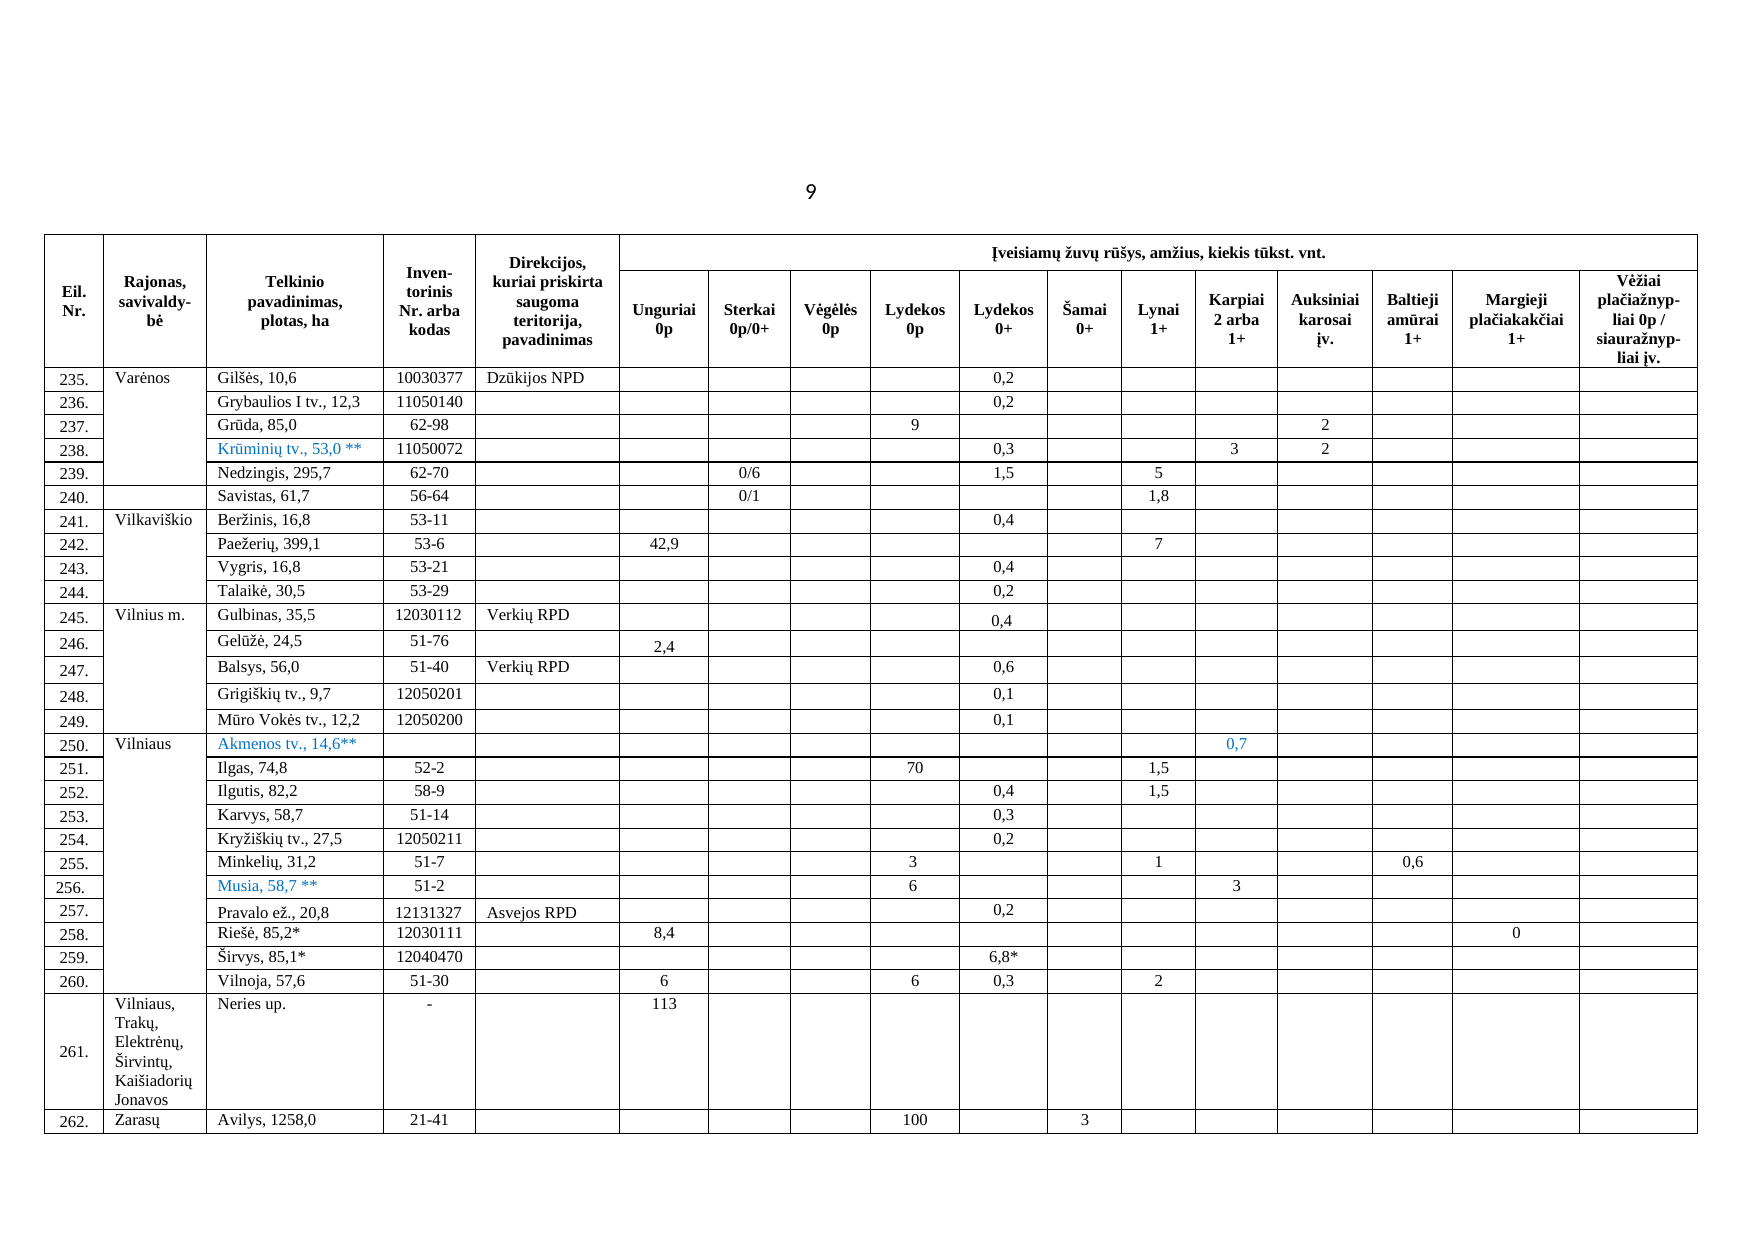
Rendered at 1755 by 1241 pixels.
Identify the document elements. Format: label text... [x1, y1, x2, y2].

table_cell Pravalo ež., 20,8 [207, 899, 383, 922]
table_cell [709, 581, 790, 603]
table_cell 100 [871, 1110, 959, 1133]
table_cell Lydekos 0p [871, 271, 959, 367]
table_cell 0 [620, 947, 708, 969]
table_cell 0 [1048, 970, 1121, 993]
table_cell Vilniaus, Trakų, Elektrėnų, Širvintų, Kaišiadorių Jonavos [104, 994, 206, 1109]
table_cell [1580, 510, 1697, 532]
table_cell 0 [620, 368, 708, 391]
table_cell 0,6 [1373, 852, 1452, 875]
table_cell [791, 758, 870, 780]
table_cell [709, 510, 790, 532]
table_cell [791, 899, 870, 922]
table_cell 53-6 [384, 534, 475, 556]
table_header Inven-torinis Nr. arba kodas [384, 235, 475, 367]
table_cell 245. [45, 604, 103, 630]
table_cell [1122, 657, 1195, 683]
table_cell 0 [871, 994, 959, 1109]
table_cell 12050211 [384, 829, 475, 851]
table_cell [1580, 657, 1697, 683]
table_cell Minkelių, 31,2 [207, 852, 383, 875]
table_cell [1453, 970, 1579, 993]
table_cell Ilgas, 74,8 [207, 758, 383, 780]
table_cell Dzūkijos NPD [476, 368, 619, 391]
table_cell [1122, 684, 1195, 709]
table_cell 3 [1196, 876, 1277, 898]
table_cell 0 [1196, 970, 1277, 993]
table_cell [709, 415, 790, 438]
table_cell [1453, 631, 1579, 656]
table_cell [1278, 758, 1372, 780]
table_cell [1580, 368, 1697, 391]
table_cell 0 [1122, 829, 1195, 851]
table_cell 0 [1122, 557, 1195, 580]
table_cell [709, 876, 790, 898]
table_cell 0 [1196, 557, 1277, 580]
table_cell 0 [620, 581, 708, 603]
table_cell 0 [1373, 557, 1452, 580]
table_cell [1453, 463, 1579, 485]
table_cell [1122, 1110, 1195, 1133]
table_cell 0 [871, 710, 959, 733]
table_cell [476, 486, 619, 509]
table_cell 0 [1373, 604, 1452, 630]
table_cell 1 [1122, 852, 1195, 875]
table_cell Vilniaus [104, 734, 206, 993]
table_cell [1580, 534, 1697, 556]
table_cell [476, 970, 619, 993]
table_cell [1048, 631, 1121, 656]
table_cell [1278, 368, 1372, 391]
table_cell 0 [1048, 368, 1121, 391]
table_cell 0 [1373, 734, 1452, 756]
table_cell 0 [1122, 923, 1195, 946]
table_cell 53-21 [384, 557, 475, 580]
table_cell [791, 368, 870, 391]
table_cell 0 [960, 758, 1047, 780]
table_cell 0 [1122, 710, 1195, 733]
table_cell 0 [960, 631, 1047, 656]
table_cell 0 [871, 684, 959, 709]
table_cell 9 [871, 415, 959, 438]
table_cell 0 [620, 392, 708, 414]
table_cell 0 [1048, 829, 1121, 851]
table_header Telkinio pavadinimas, plotas, ha [207, 235, 383, 367]
table_cell 238. [45, 439, 103, 461]
table_cell 0 [871, 923, 959, 946]
table_cell [476, 876, 619, 898]
table_cell Karvys, 58,7 [207, 805, 383, 827]
table_cell [476, 710, 619, 733]
table_cell 1,5 [1122, 781, 1195, 804]
table_cell 0 [1453, 923, 1579, 946]
table_cell 0 [1373, 947, 1452, 969]
table_cell [1278, 852, 1372, 875]
table_cell 0 [960, 1110, 1047, 1133]
table_cell Neries up. [207, 994, 383, 1109]
table_cell [791, 604, 870, 630]
table_cell [1196, 1110, 1277, 1133]
table_cell Verkių RPD [476, 604, 619, 630]
table_cell [1453, 899, 1579, 922]
table_cell [384, 734, 475, 756]
table_cell 254. [45, 829, 103, 851]
table_cell [1580, 557, 1697, 580]
table_cell 0 [1048, 805, 1121, 827]
table_cell 0 [620, 415, 708, 438]
table_cell [1278, 486, 1372, 509]
table_cell [1453, 758, 1579, 780]
table_cell [1580, 805, 1697, 827]
table_cell [1580, 876, 1697, 898]
table_cell 51-30 [384, 970, 475, 993]
table_cell Varėnos [104, 368, 206, 485]
table_cell [1453, 710, 1579, 733]
table_cell 0 [1373, 710, 1452, 733]
table_cell 0 [620, 486, 708, 509]
table_cell 51-7 [384, 852, 475, 875]
table_cell 0,4 [960, 557, 1047, 580]
table_cell [1453, 415, 1579, 438]
table_cell [1580, 899, 1697, 922]
table_cell [1580, 781, 1697, 804]
table_cell [709, 368, 790, 391]
table_cell 0 [1048, 876, 1121, 898]
table_cell 70 [871, 758, 959, 780]
table_cell 0,7 [1196, 734, 1277, 756]
table_cell [1453, 510, 1579, 532]
table_cell 261. [45, 994, 103, 1109]
table_cell 0,2 [960, 368, 1047, 391]
table_cell [1453, 781, 1579, 804]
table_cell Grūda, 85,0 [207, 415, 383, 438]
table_cell 0 [1196, 805, 1277, 827]
table_cell [791, 581, 870, 603]
table_cell 0 [620, 852, 708, 875]
table_cell [476, 510, 619, 532]
table_cell [1453, 368, 1579, 391]
table_cell 62-98 [384, 415, 475, 438]
table_cell 0 [871, 463, 959, 485]
table_cell [1580, 994, 1697, 1109]
table_cell [791, 994, 870, 1109]
table_cell 5 [1122, 463, 1195, 485]
table_cell [1122, 734, 1195, 756]
table_cell [1453, 994, 1579, 1109]
table_cell 51-40 [384, 657, 475, 683]
table_cell [1122, 510, 1195, 532]
table_cell [1278, 947, 1372, 969]
table_cell 0 [871, 392, 959, 414]
table_cell 259. [45, 947, 103, 969]
table_cell 11050072 [384, 439, 475, 461]
table_cell [1278, 829, 1372, 851]
table_cell [1278, 534, 1372, 556]
table_cell 235. [45, 368, 103, 391]
table_cell 1,5 [960, 463, 1047, 485]
table_cell 0 [620, 710, 708, 733]
table_cell [476, 534, 619, 556]
table_cell 241. [45, 510, 103, 532]
table_cell [1373, 415, 1452, 438]
table_cell 42,9 [620, 534, 708, 556]
table_cell 0 [620, 684, 708, 709]
table_cell 1,8 [1122, 486, 1195, 509]
table_cell 0 [1373, 829, 1452, 851]
table_cell 0 [1373, 781, 1452, 804]
table_cell Vėžiai plačiažnyp-liai 0p / siauražnyp-liai įv. [1580, 271, 1697, 367]
table_cell [476, 463, 619, 485]
table_cell Gulbinas, 35,5 [207, 604, 383, 630]
table_cell 0 [871, 631, 959, 656]
table_cell 0 [1196, 604, 1277, 630]
table_cell 0,2 [960, 829, 1047, 851]
table_cell [476, 923, 619, 946]
table_cell 0 [620, 657, 708, 683]
table_cell Unguriai 0p [620, 271, 708, 367]
table_cell [476, 1110, 619, 1133]
table_cell 0 [1196, 852, 1277, 875]
table_cell 53-29 [384, 581, 475, 603]
table_cell 0 [1048, 852, 1121, 875]
table_cell [1278, 510, 1372, 532]
table_cell [1373, 510, 1452, 532]
table_cell 253. [45, 805, 103, 827]
table_cell [1278, 734, 1372, 756]
table_cell 7 [1122, 534, 1195, 556]
table_cell 0 [871, 368, 959, 391]
table_cell [476, 947, 619, 969]
table_cell 257. [45, 899, 103, 922]
table_cell 0 [1048, 781, 1121, 804]
table_cell [791, 510, 870, 532]
table_cell 12030111 [384, 923, 475, 946]
table_cell 0 [1373, 486, 1452, 509]
table_cell Talaikė, 30,5 [207, 581, 383, 603]
table_cell 0 [1196, 368, 1277, 391]
table_cell 0 [620, 876, 708, 898]
table_cell 0 [1196, 994, 1277, 1109]
table_cell 0 [1373, 463, 1452, 485]
table_cell Grigiškių tv., 9,7 [207, 684, 383, 709]
table_cell Kryžiškių tv., 27,5 [207, 829, 383, 851]
table_cell 0 [1196, 947, 1277, 969]
table_cell 0,3 [960, 970, 1047, 993]
table_cell [1580, 829, 1697, 851]
table_cell 0 [871, 899, 959, 922]
table_cell 2 [1278, 415, 1372, 438]
table_cell 260. [45, 970, 103, 993]
table_cell [1453, 581, 1579, 603]
table_cell 0,2 [960, 581, 1047, 603]
table_cell [1122, 415, 1195, 438]
table_cell 0 [1196, 463, 1277, 485]
table_cell 0 [1122, 439, 1195, 461]
table_cell 3 [1196, 439, 1277, 461]
table_cell Paežerių, 399,1 [207, 534, 383, 556]
table_cell 256. [45, 876, 103, 898]
table_cell 0 [1048, 923, 1121, 946]
table_cell Vilkaviškio [104, 510, 206, 603]
table_cell 62-70 [384, 463, 475, 485]
table_cell [1048, 463, 1121, 485]
table_cell 0 [871, 557, 959, 580]
table_cell [1580, 604, 1697, 630]
table_cell 0 [960, 415, 1047, 438]
table_cell [1453, 684, 1579, 709]
table_cell 244. [45, 581, 103, 603]
table_cell [476, 415, 619, 438]
table_cell [1278, 1110, 1372, 1133]
table_cell [709, 657, 790, 683]
table_cell [1196, 415, 1277, 438]
table_cell [476, 581, 619, 603]
table_cell [791, 734, 870, 756]
table_cell 0 [1373, 534, 1452, 556]
table_cell [791, 657, 870, 683]
table_cell [791, 534, 870, 556]
table_cell [1453, 557, 1579, 580]
table_cell [1580, 734, 1697, 756]
table_cell [1196, 684, 1277, 709]
table_cell 0 [1196, 710, 1277, 733]
table_cell [709, 994, 790, 1109]
table_cell 0 [871, 439, 959, 461]
table_cell 0,2 [960, 899, 1047, 922]
table_cell [1453, 392, 1579, 414]
table_cell [1580, 970, 1697, 993]
table_cell 0,4 [960, 604, 1047, 630]
table_cell 0 [1373, 439, 1452, 461]
table_cell [1373, 657, 1452, 683]
table_cell [1122, 631, 1195, 656]
table_cell 237. [45, 415, 103, 438]
table_cell 255. [45, 852, 103, 875]
table_cell 0,1 [960, 684, 1047, 709]
table_cell [791, 557, 870, 580]
table_cell 0 [871, 604, 959, 630]
table_cell [1453, 486, 1579, 509]
table_cell Šamai 0+ [1048, 271, 1121, 367]
table_cell Zarasų [104, 1110, 206, 1133]
table_cell [791, 684, 870, 709]
table_cell Sterkai 0p/0+ [709, 271, 790, 367]
table_cell 1,5 [1122, 758, 1195, 780]
table_cell 262. [45, 1110, 103, 1133]
table_cell [709, 852, 790, 875]
table_cell 0 [1122, 368, 1195, 391]
table_cell 52-2 [384, 758, 475, 780]
table_cell [1048, 415, 1121, 438]
table_cell Gelūžė, 24,5 [207, 631, 383, 656]
table_cell [791, 392, 870, 414]
table_cell 0 [1048, 534, 1121, 556]
table_cell Gilšės, 10,6 [207, 368, 383, 391]
table_cell 0 [1196, 581, 1277, 603]
table_cell [1278, 876, 1372, 898]
table_cell Beržinis, 16,8 [207, 510, 383, 532]
table_cell 242. [45, 534, 103, 556]
table_cell 12131327 [384, 899, 475, 922]
table_cell [1580, 581, 1697, 603]
table_cell 251. [45, 758, 103, 780]
table_cell 0 [1048, 604, 1121, 630]
table_cell 0/6 [709, 463, 790, 485]
table_cell 0 [1122, 392, 1195, 414]
table_cell 0 [1196, 923, 1277, 946]
table_cell [476, 994, 619, 1109]
table_cell [1580, 710, 1697, 733]
table_cell 12050201 [384, 684, 475, 709]
table_cell 0 [1122, 994, 1195, 1109]
table_cell 0 [620, 758, 708, 780]
table_cell Vėgėlės 0p [791, 271, 870, 367]
table_cell [476, 439, 619, 461]
table_cell 0 [1196, 781, 1277, 804]
table_cell 0 [620, 510, 708, 532]
table_cell Vilnius m. [104, 604, 206, 733]
table_cell 2 [1122, 970, 1195, 993]
table_cell 0 [1373, 876, 1452, 898]
table_cell [1048, 684, 1121, 709]
table_cell 0 [960, 852, 1047, 875]
table_cell 0 [871, 657, 959, 683]
table_cell Lynai 1+ [1122, 271, 1195, 367]
table_cell [1278, 781, 1372, 804]
table_cell 0 [871, 486, 959, 509]
table_cell [709, 758, 790, 780]
table_cell [476, 829, 619, 851]
table_cell [709, 534, 790, 556]
table_cell Musia, 58,7 ** [207, 876, 383, 898]
table_cell [791, 923, 870, 946]
table_cell [1196, 631, 1277, 656]
table_cell [104, 486, 206, 509]
table_cell 0 [1122, 581, 1195, 603]
table_cell [1196, 758, 1277, 780]
table_cell Mūro Vokės tv., 12,2 [207, 710, 383, 733]
table_cell [1278, 581, 1372, 603]
table_cell [1048, 734, 1121, 756]
table_cell [476, 631, 619, 656]
table_cell 258. [45, 923, 103, 946]
table_cell 6 [620, 970, 708, 993]
table_cell [709, 684, 790, 709]
table_header Įveisiamų žuvų rūšys, amžius, kiekis tūkst. vnt. [620, 235, 1697, 270]
table_cell 58-9 [384, 781, 475, 804]
table_cell 2 [1278, 439, 1372, 461]
table_cell 0,6 [960, 657, 1047, 683]
table_cell [1580, 392, 1697, 414]
table_cell 21-41 [384, 1110, 475, 1133]
table_cell Grybaulios I tv., 12,3 [207, 392, 383, 414]
table_cell 10030377 [384, 368, 475, 391]
table_cell Savistas, 61,7 [207, 486, 383, 509]
table_cell [1580, 758, 1697, 780]
table_cell [1278, 805, 1372, 827]
table_cell [791, 852, 870, 875]
table_cell 0 [1048, 994, 1121, 1109]
table_cell 0 [1122, 805, 1195, 827]
table_cell [791, 710, 870, 733]
table_cell 0 [960, 994, 1047, 1109]
table_cell 56-64 [384, 486, 475, 509]
table_cell [1453, 439, 1579, 461]
table_cell [1580, 439, 1697, 461]
table_cell [1278, 923, 1372, 946]
table_cell [1453, 604, 1579, 630]
table_cell [791, 876, 870, 898]
table_cell 0,1 [960, 710, 1047, 733]
table_cell [791, 463, 870, 485]
table_cell 0 [1122, 876, 1195, 898]
table_cell 0 [1048, 392, 1121, 414]
table_cell [791, 781, 870, 804]
table_cell 0 [620, 557, 708, 580]
table_cell Vygris, 16,8 [207, 557, 383, 580]
table_cell Verkių RPD [476, 657, 619, 683]
table_cell [709, 439, 790, 461]
table_cell 0 [1373, 899, 1452, 922]
table_cell [1453, 876, 1579, 898]
table_cell 0 [1122, 947, 1195, 969]
table_cell [709, 734, 790, 756]
table_cell [791, 439, 870, 461]
table_cell 12050200 [384, 710, 475, 733]
table_cell 246. [45, 631, 103, 656]
table_cell [709, 829, 790, 851]
table_cell [791, 486, 870, 509]
table_cell 6,8* [960, 947, 1047, 969]
table_cell 0/1 [709, 486, 790, 509]
table_cell [791, 829, 870, 851]
table_cell 248. [45, 684, 103, 709]
table_cell [1278, 684, 1372, 709]
table_cell Krūminių tv., 53,0 ** [207, 439, 383, 461]
table_cell 0 [1048, 581, 1121, 603]
table_cell [1453, 852, 1579, 875]
table_cell [1580, 923, 1697, 946]
table_cell [709, 1110, 790, 1133]
table_cell 11050140 [384, 392, 475, 414]
table_cell 0 [620, 463, 708, 485]
table_cell 3 [871, 852, 959, 875]
table_header Rajonas, savivaldy-bė [104, 235, 206, 367]
table_cell [871, 734, 959, 756]
table_cell 0 [1373, 392, 1452, 414]
table_cell [709, 923, 790, 946]
table_cell 0 [620, 604, 708, 630]
table_cell Nedzingis, 295,7 [207, 463, 383, 485]
table_cell 252. [45, 781, 103, 804]
table_cell [1373, 1110, 1452, 1133]
table_cell [709, 970, 790, 993]
table_cell 243. [45, 557, 103, 580]
table_cell 0 [1048, 947, 1121, 969]
table_cell 0 [1122, 899, 1195, 922]
table_cell [791, 970, 870, 993]
table_cell [1580, 415, 1697, 438]
table_cell 0 [1373, 970, 1452, 993]
table_cell 0 [620, 829, 708, 851]
table_cell [791, 1110, 870, 1133]
table_cell 2,4 [620, 631, 708, 656]
table_cell [620, 1110, 708, 1133]
table_cell 240. [45, 486, 103, 509]
table_cell Karpiai 2 arba 1+ [1196, 271, 1277, 367]
table_cell [709, 947, 790, 969]
table_cell [1196, 657, 1277, 683]
table_cell Balsys, 56,0 [207, 657, 383, 683]
table_cell [1278, 392, 1372, 414]
table_cell 239. [45, 463, 103, 485]
table_cell 0 [620, 899, 708, 922]
table_cell 0 [1373, 923, 1452, 946]
table_cell [709, 604, 790, 630]
table_cell 0 [1048, 899, 1121, 922]
table_cell Baltieji amūrai 1+ [1373, 271, 1452, 367]
table_cell [1453, 657, 1579, 683]
table_cell [1278, 657, 1372, 683]
table_cell 0 [620, 439, 708, 461]
table_cell Ilgutis, 82,2 [207, 781, 383, 804]
table_cell [1453, 947, 1579, 969]
table_cell 12030112 [384, 604, 475, 630]
table_cell [709, 392, 790, 414]
table_cell 250. [45, 734, 103, 756]
table_cell 0 [871, 947, 959, 969]
table_cell [709, 805, 790, 827]
table_cell [791, 947, 870, 969]
table_cell [1580, 631, 1697, 656]
table_cell [709, 899, 790, 922]
table_cell 0 [1048, 557, 1121, 580]
table_cell [476, 392, 619, 414]
table_cell [1048, 510, 1121, 532]
table_cell 6 [871, 970, 959, 993]
table_cell Asvejos RPD [476, 899, 619, 922]
table_cell 0 [620, 781, 708, 804]
table_cell [1278, 710, 1372, 733]
table_cell [1278, 604, 1372, 630]
table_cell [1580, 486, 1697, 509]
table_cell 8,4 [620, 923, 708, 946]
table_cell [960, 734, 1047, 756]
table_cell Vilnoja, 57,6 [207, 970, 383, 993]
table_cell [476, 805, 619, 827]
table_cell Akmenos tv., 14,6** [207, 734, 383, 756]
table_cell [476, 734, 619, 756]
table_cell [1278, 899, 1372, 922]
table_cell [476, 781, 619, 804]
table_cell 0,4 [960, 510, 1047, 532]
table_cell Lydekos 0+ [960, 271, 1047, 367]
table_cell 51-14 [384, 805, 475, 827]
table_cell 0 [1196, 534, 1277, 556]
table_cell [1278, 994, 1372, 1109]
table_cell [1580, 947, 1697, 969]
table_cell - [384, 994, 475, 1109]
table_cell 0 [1048, 710, 1121, 733]
table_cell 0 [960, 486, 1047, 509]
table_cell 0 [871, 581, 959, 603]
table_cell 0 [1122, 604, 1195, 630]
table_cell [476, 557, 619, 580]
table_cell 0 [871, 510, 959, 532]
table_cell [476, 684, 619, 709]
table_cell 0 [960, 876, 1047, 898]
table_cell 53-11 [384, 510, 475, 532]
table_cell 51-2 [384, 876, 475, 898]
table_cell 0,3 [960, 439, 1047, 461]
table_cell 0 [1196, 899, 1277, 922]
table_cell [1580, 1110, 1697, 1133]
table_cell 12040470 [384, 947, 475, 969]
table_cell 0 [1373, 994, 1452, 1109]
table_cell [1373, 631, 1452, 656]
table_cell 0 [871, 805, 959, 827]
table_cell 0 [871, 781, 959, 804]
table_cell [1453, 534, 1579, 556]
table_cell [1453, 829, 1579, 851]
table_cell 3 [1048, 1110, 1121, 1133]
table_cell 0 [871, 829, 959, 851]
table_cell 0 [871, 534, 959, 556]
table_cell [476, 852, 619, 875]
table_cell Avilys, 1258,0 [207, 1110, 383, 1133]
table_cell [620, 734, 708, 756]
table_cell [709, 781, 790, 804]
table_cell 51-76 [384, 631, 475, 656]
table_cell 0 [1196, 829, 1277, 851]
table_cell 0 [1048, 758, 1121, 780]
table_cell [1278, 463, 1372, 485]
table_cell 0 [1196, 486, 1277, 509]
table_cell [1278, 557, 1372, 580]
table_cell [709, 557, 790, 580]
table_cell 0 [1048, 439, 1121, 461]
table_cell [1048, 657, 1121, 683]
table_cell [709, 710, 790, 733]
table_cell 249. [45, 710, 103, 733]
table_cell [1373, 758, 1452, 780]
table_cell [1278, 631, 1372, 656]
table_cell [791, 415, 870, 438]
table_cell 0,4 [960, 781, 1047, 804]
table_cell 6 [871, 876, 959, 898]
table_cell Auksiniai karosai įv. [1278, 271, 1372, 367]
table_cell [1453, 734, 1579, 756]
table_cell [709, 631, 790, 656]
table_cell 247. [45, 657, 103, 683]
table_cell [1580, 463, 1697, 485]
table_cell 113 [620, 994, 708, 1109]
table_cell 0 [1373, 805, 1452, 827]
table_cell [1453, 805, 1579, 827]
table_cell Širvys, 85,1* [207, 947, 383, 969]
table_cell 0 [620, 805, 708, 827]
table_cell [791, 631, 870, 656]
table_cell 0 [1048, 486, 1121, 509]
table_cell 0 [1373, 581, 1452, 603]
table_cell 0,3 [960, 805, 1047, 827]
table_cell [1453, 1110, 1579, 1133]
table_cell [1580, 684, 1697, 709]
table_header Direkcijos, kuriai priskirta saugoma teritorija, pavadinimas [476, 235, 619, 367]
table_cell 0,2 [960, 392, 1047, 414]
table_cell [791, 805, 870, 827]
table_cell [1196, 510, 1277, 532]
table_cell 0 [960, 534, 1047, 556]
table_cell Margieji plačiakakčiai 1+ [1453, 271, 1579, 367]
table_cell [1278, 970, 1372, 993]
table_cell 0 [1373, 368, 1452, 391]
table_cell 0 [960, 923, 1047, 946]
table_cell 0 [1196, 392, 1277, 414]
table_header Eil. Nr. [45, 235, 103, 367]
table_cell [1580, 852, 1697, 875]
table_cell 236. [45, 392, 103, 414]
table_cell Riešė, 85,2* [207, 923, 383, 946]
table_cell [476, 758, 619, 780]
table_cell [1373, 684, 1452, 709]
